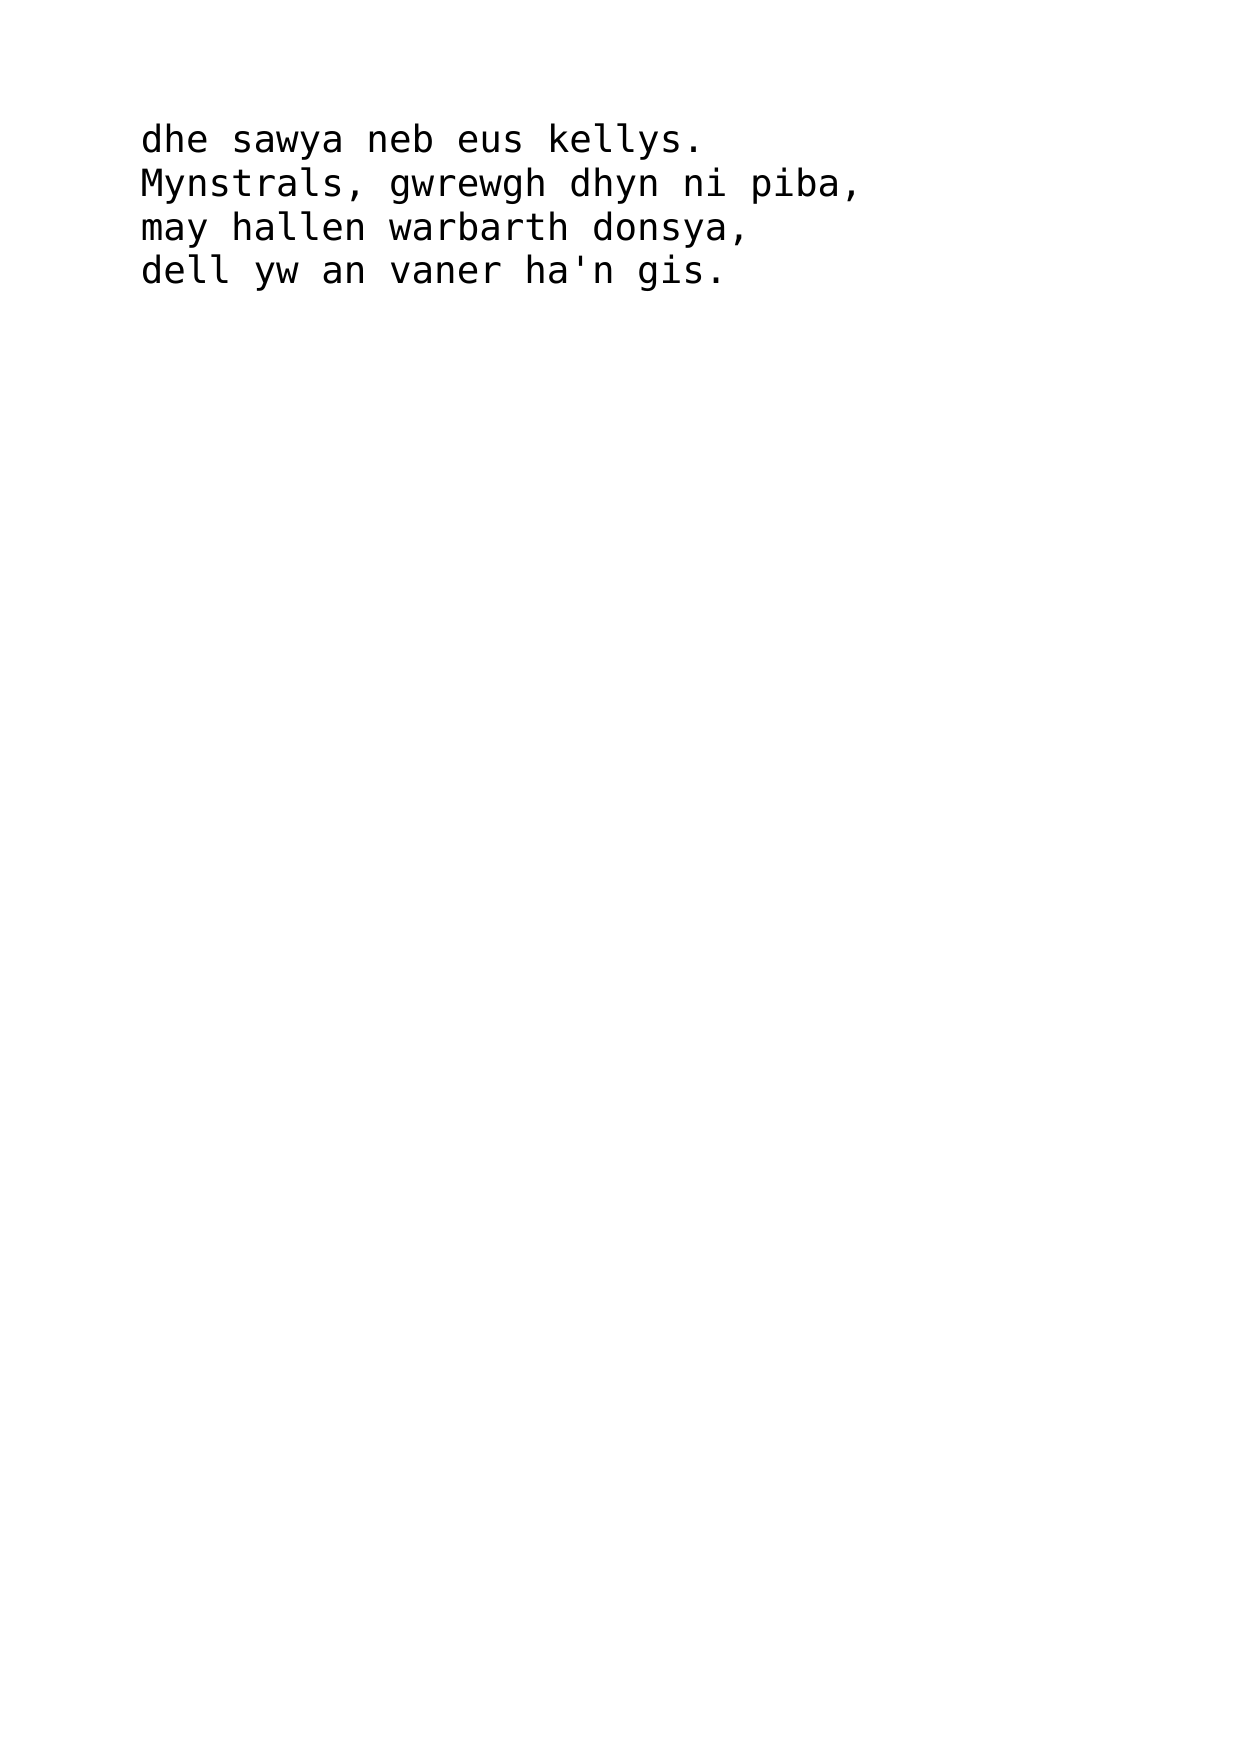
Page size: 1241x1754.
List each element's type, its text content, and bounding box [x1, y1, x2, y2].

text dell yw an vaner ha'n gis. [118, 249, 1122, 293]
text dhe sawya neb eus kellys. [118, 118, 1122, 162]
text Mynstrals, gwrewgh dhyn ni piba, [118, 162, 1122, 205]
text may hallen warbarth donsya, [118, 205, 1122, 249]
